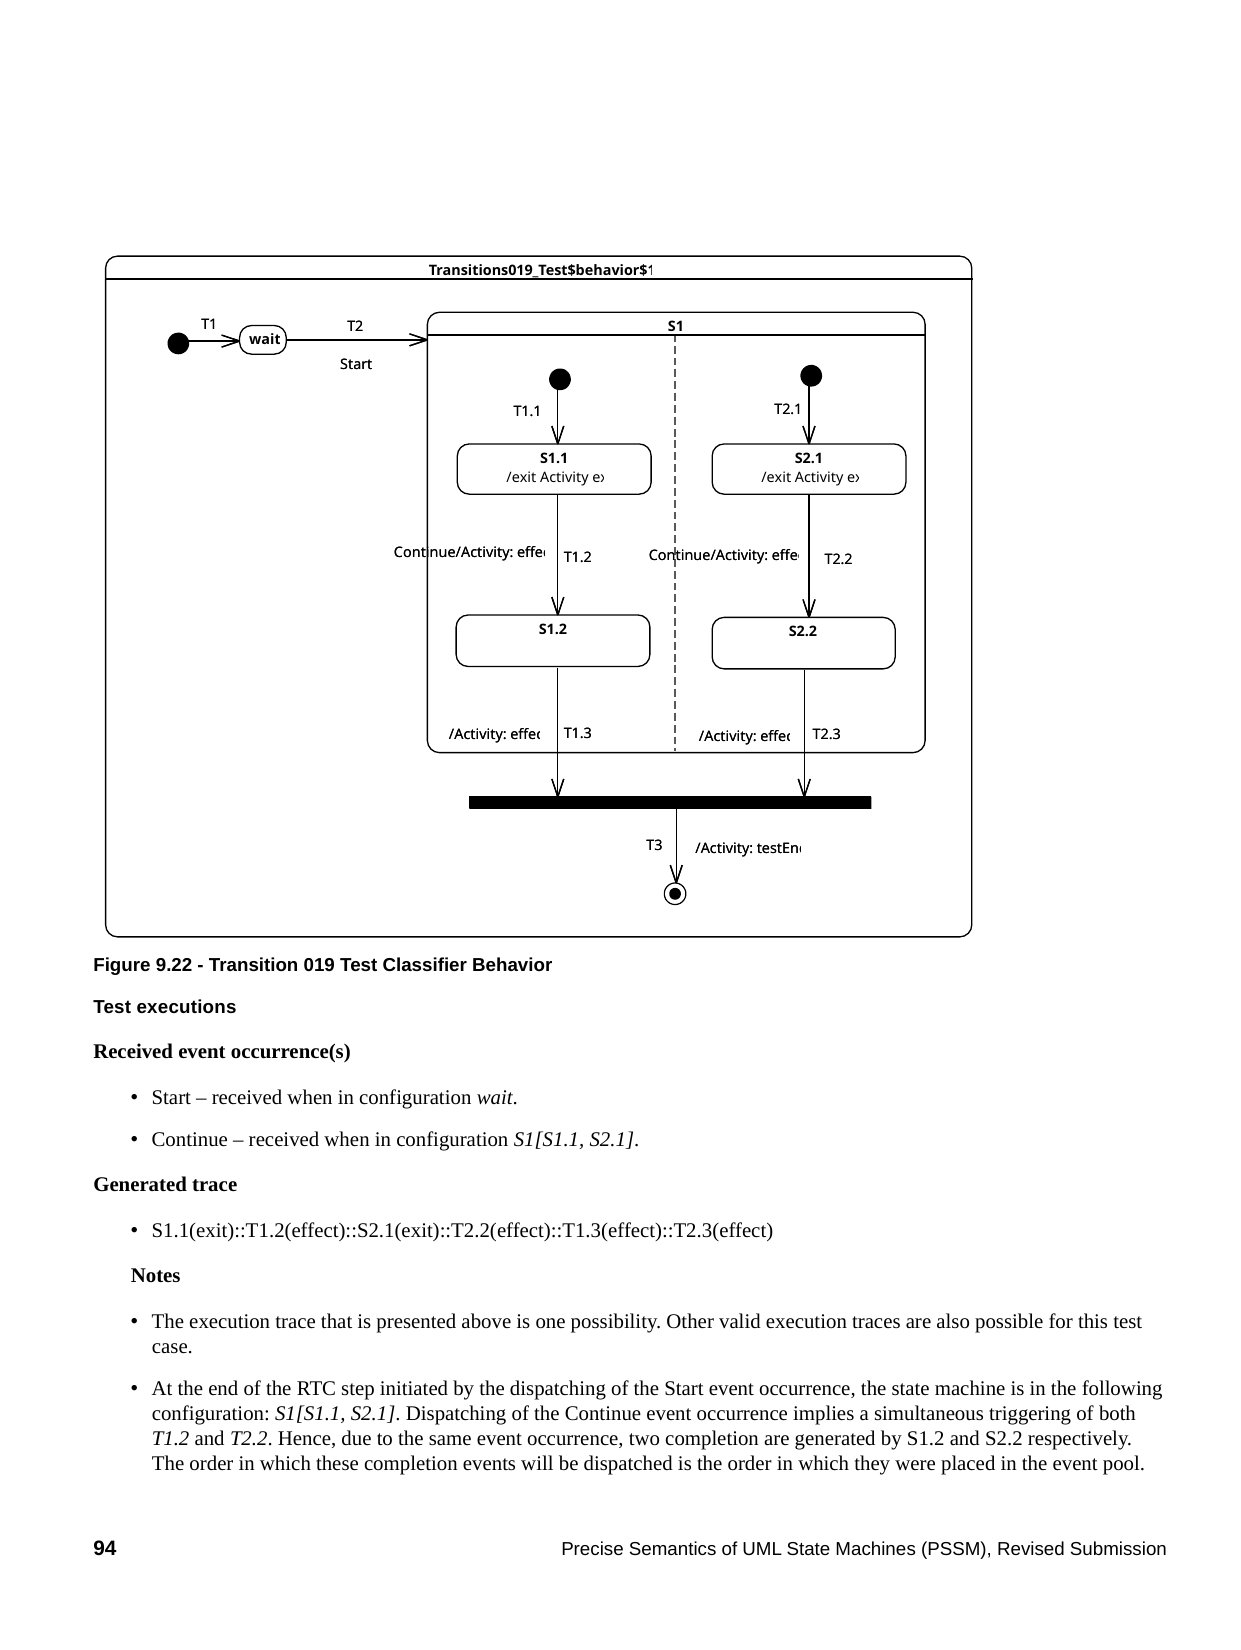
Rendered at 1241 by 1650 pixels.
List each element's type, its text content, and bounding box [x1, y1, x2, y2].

list Continue – received when in configuration S1[S1.1, S2.1]. [131, 1126, 1164, 1151]
text Notes [131, 1263, 1164, 1287]
list The execution trace that is presented above is one possibility. Other valid execution traces are also possible for this test case. [131, 1308, 1164, 1358]
text Figure 9.22 - Transition 019 Test Classifier Behavior [93, 243, 986, 975]
list S1.1(exit)::T1.2(effect)::S2.1(exit)::T2.2(effect)::T1.3(effect)::T2.3(effect) [131, 1217, 1164, 1242]
list Start – received when in configuration wait. [131, 1084, 1164, 1109]
text Received event occurrence(s) [93, 1039, 1164, 1063]
list At the end of the RTC step initiated by the dispatching of the Start event occurrence, the state machine is in the following configuration: S1[S1.1, S2.1]. Dispatching of the Continue event occurrence implies a simultaneous triggering of both T1.2 and T2.2. Hence, due to the same event occurrence, two completion are generated by S1.2 and S2.2 respectively. The order in which these completion events will be dispatched is the order in which they were placed in the event pool. [131, 1374, 1164, 1474]
subtitle Test executions [93, 231, 1164, 1018]
text Generated trace [93, 1172, 1164, 1196]
